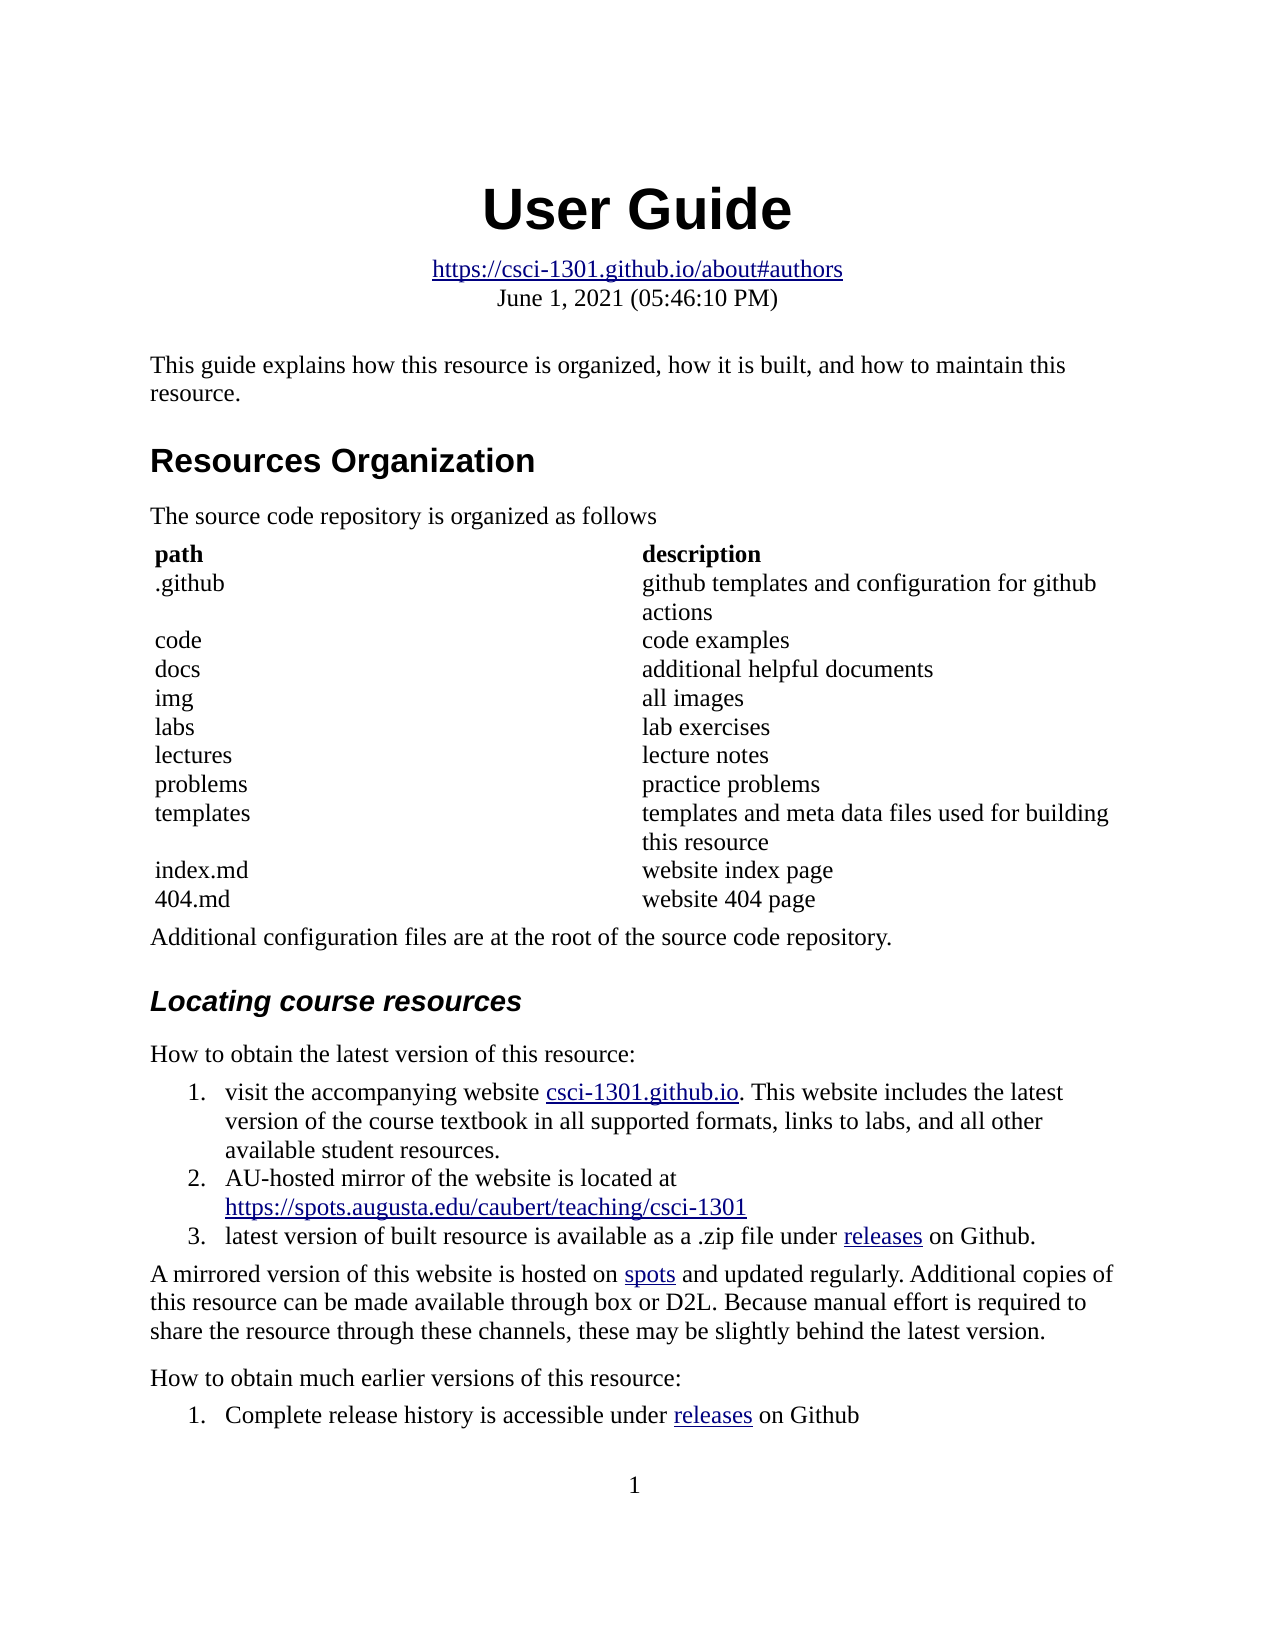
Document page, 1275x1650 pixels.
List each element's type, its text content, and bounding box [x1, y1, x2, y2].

table_cell 404.md [150, 884, 637, 913]
table_cell docs [150, 654, 637, 683]
table_cell .github [150, 568, 637, 625]
table_cell website 404 page [638, 884, 1125, 913]
table_cell all images [638, 683, 1125, 712]
table_cell code examples [638, 625, 1125, 654]
table_cell website index page [638, 855, 1125, 884]
text https://csci-1301.github.io/about#authors [150, 254, 1125, 283]
text How to obtain the latest version of this resource: [150, 1039, 1125, 1068]
list Complete release history is accessible under releases on Github [187, 1401, 1125, 1429]
table_cell practice problems [638, 769, 1125, 798]
text Additional configuration files are at the root of the source code repository. [150, 922, 1125, 951]
text The source code repository is organized as follows [150, 501, 1125, 530]
subtitle Resources Organization [150, 441, 1125, 480]
table_cell templates and meta data files used for building this resource [638, 798, 1125, 855]
list AU-hosted mirror of the website is located at https://spots.augusta.edu/caubert/teaching/csci-1301 [187, 1163, 1125, 1221]
table_cell templates [150, 798, 637, 855]
table_cell index.md [150, 855, 637, 884]
table_header description [638, 539, 1125, 568]
table_header path [150, 539, 637, 568]
title User Guide [150, 175, 1125, 242]
list visit the accompanying website csci-1301.github.io. This website includes the latest version of the course textbook in all supported formats, links to labs, and all other available student resources. [187, 1077, 1125, 1163]
subtitle Locating course resources [150, 984, 1125, 1018]
table_cell github templates and configuration for github actions [638, 568, 1125, 625]
table_cell labs [150, 712, 637, 740]
text This guide explains how this resource is organized, how it is built, and how to maintain this resource. [150, 350, 1125, 407]
table_cell lectures [150, 740, 637, 769]
list latest version of built resource is available as a .zip file under releases on Github. [187, 1221, 1125, 1250]
text How to obtain much earlier versions of this resource: [150, 1363, 1125, 1392]
text June 1, 2021 (05:46:10 PM) [150, 283, 1125, 312]
text A mirrored version of this website is hosted on spots and updated regularly. Additional copies of this resource can be made available through box or D2L. Because manual effort is required to share the resource through these channels, these may be slightly behind the latest version. [150, 1259, 1125, 1345]
table_cell img [150, 683, 637, 712]
table_cell problems [150, 769, 637, 798]
table_cell code [150, 625, 637, 654]
table_cell lecture notes [638, 740, 1125, 769]
table_cell lab exercises [638, 712, 1125, 740]
table_cell additional helpful documents [638, 654, 1125, 683]
